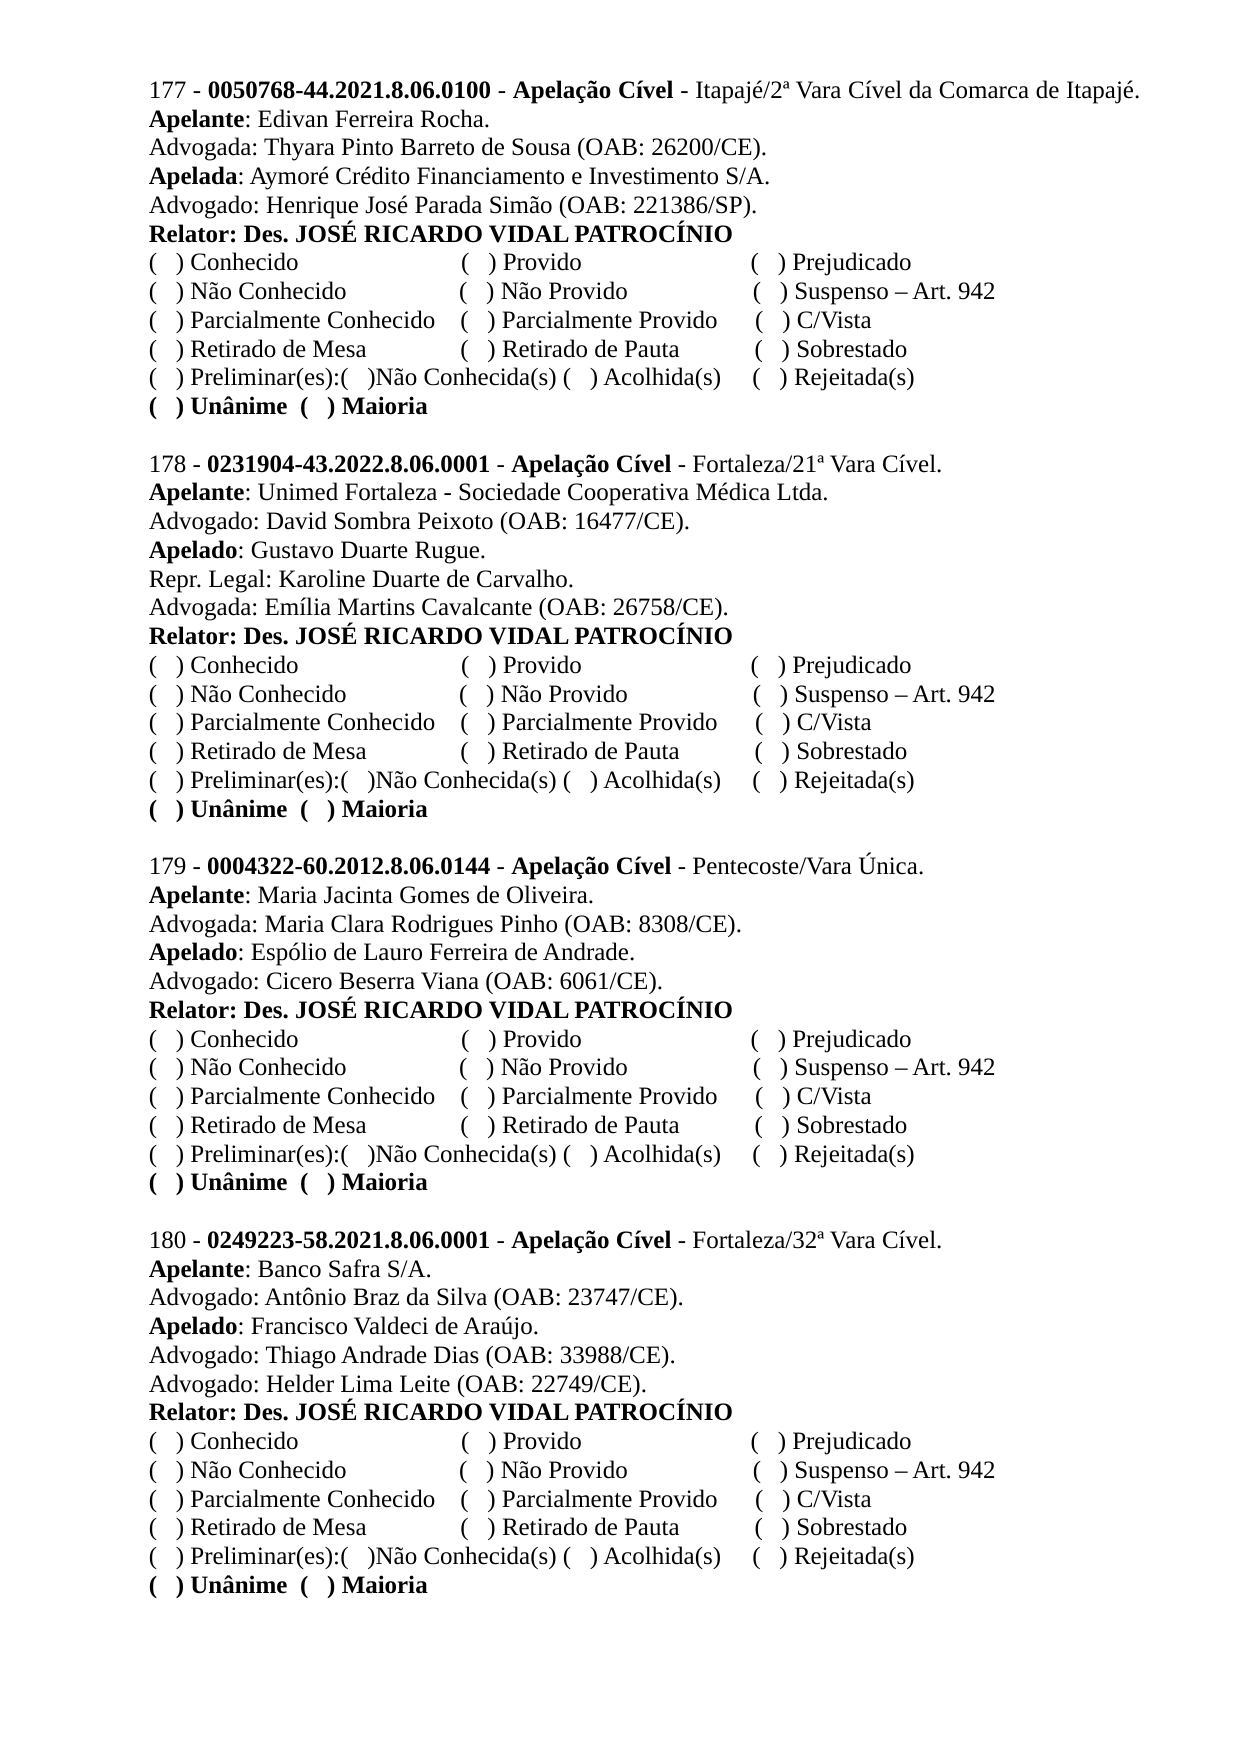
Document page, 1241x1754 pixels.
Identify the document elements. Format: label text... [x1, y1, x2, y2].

text Advogado: Antônio Braz da Silva (OAB: 23747/CE). [148, 1282, 1141, 1311]
text Advogado: Thiago Andrade Dias (OAB: 33988/CE). [148, 1340, 1141, 1369]
text Relator: Des. JOSÉ RICARDO VIDAL PATROCÍNIO [148, 621, 1141, 650]
text Repr. Legal: Karoline Duarte de Carvalho. [148, 564, 1141, 592]
text 179 - 0004322-60.2012.8.06.0144 - Apelação Cível - Pentecoste/Vara Única. [148, 851, 1141, 880]
text Apelado: Espólio de Lauro Ferreira de Andrade. [148, 937, 1141, 966]
text ( ) Não Conhecido ( ) Não Provido ( ) Suspenso – Art. 942 [148, 1052, 1158, 1081]
text Advogada: Thyara Pinto Barreto de Sousa (OAB: 26200/CE). [148, 132, 1141, 161]
text ( ) Retirado de Mesa ( ) Retirado de Pauta ( ) Sobrestado [148, 1110, 1158, 1139]
text 177 - 0050768-44.2021.8.06.0100 - Apelação Cível - Itapajé/2ª Vara Cível da Comarca de Itapajé. Apelante: Edivan Ferreira Rocha. [148, 75, 1141, 132]
text Advogado: David Sombra Peixoto (OAB: 16477/CE). [148, 506, 1141, 535]
text Relator: Des. JOSÉ RICARDO VIDAL PATROCÍNIO [148, 1397, 1141, 1426]
text ( ) Conhecido ( ) Provido ( ) Prejudicado [148, 1024, 1141, 1052]
text ( ) Preliminar(es):( )Não Conhecida(s) ( ) Acolhida(s) ( ) Rejeitada(s) [148, 765, 1158, 794]
text Apelado: Francisco Valdeci de Araújo. [148, 1311, 1141, 1340]
text Apelante: Maria Jacinta Gomes de Oliveira. [148, 880, 1141, 909]
text 180 - 0249223-58.2021.8.06.0001 - Apelação Cível - Fortaleza/32ª Vara Cível. [148, 1225, 1141, 1254]
text ( ) Conhecido ( ) Provido ( ) Prejudicado [148, 247, 1141, 276]
text ( ) Parcialmente Conhecido ( ) Parcialmente Provido ( ) C/Vista [148, 707, 1158, 736]
text Advogado: Henrique José Parada Simão (OAB: 221386/SP). [148, 190, 1141, 219]
text Advogada: Maria Clara Rodrigues Pinho (OAB: 8308/CE). [148, 909, 1141, 937]
text ( ) Preliminar(es):( )Não Conhecida(s) ( ) Acolhida(s) ( ) Rejeitada(s) [148, 362, 1158, 391]
text Apelado: Gustavo Duarte Rugue. [148, 535, 1141, 564]
text ( ) Preliminar(es):( )Não Conhecida(s) ( ) Acolhida(s) ( ) Rejeitada(s) [148, 1541, 1158, 1570]
text ( ) Conhecido ( ) Provido ( ) Prejudicado [148, 650, 1141, 679]
text Apelante: Banco Safra S/A. [148, 1254, 1141, 1282]
text Relator: Des. JOSÉ RICARDO VIDAL PATROCÍNIO [148, 995, 1141, 1024]
text ( ) Não Conhecido ( ) Não Provido ( ) Suspenso – Art. 942 [148, 1455, 1158, 1484]
text ( ) Unânime ( ) Maioria [148, 794, 1158, 822]
text Apelada: Aymoré Crédito Financiamento e Investimento S/A. [148, 161, 1141, 190]
text ( ) Conhecido ( ) Provido ( ) Prejudicado [148, 1426, 1141, 1455]
text Advogado: Cicero Beserra Viana (OAB: 6061/CE). [148, 966, 1141, 995]
text ( ) Unânime ( ) Maioria [148, 1167, 1158, 1196]
text 178 - 0231904-43.2022.8.06.0001 - Apelação Cível - Fortaleza/21ª Vara Cível. [148, 449, 1141, 477]
text ( ) Não Conhecido ( ) Não Provido ( ) Suspenso – Art. 942 [148, 276, 1158, 305]
text ( ) Preliminar(es):( )Não Conhecida(s) ( ) Acolhida(s) ( ) Rejeitada(s) [148, 1139, 1158, 1167]
text ( ) Não Conhecido ( ) Não Provido ( ) Suspenso – Art. 942 [148, 679, 1158, 707]
text ( ) Retirado de Mesa ( ) Retirado de Pauta ( ) Sobrestado [148, 736, 1158, 765]
text ( ) Retirado de Mesa ( ) Retirado de Pauta ( ) Sobrestado [148, 1512, 1158, 1541]
text ( ) Parcialmente Conhecido ( ) Parcialmente Provido ( ) C/Vista [148, 1081, 1158, 1110]
text Advogada: Emília Martins Cavalcante (OAB: 26758/CE). [148, 592, 1141, 621]
text Relator: Des. JOSÉ RICARDO VIDAL PATROCÍNIO [148, 219, 1141, 247]
text Apelante: Unimed Fortaleza - Sociedade Cooperativa Médica Ltda. [148, 477, 1141, 506]
text ( ) Unânime ( ) Maioria [148, 391, 1158, 420]
text ( ) Unânime ( ) Maioria [148, 1570, 1158, 1599]
text Advogado: Helder Lima Leite (OAB: 22749/CE). [148, 1369, 1141, 1397]
text ( ) Retirado de Mesa ( ) Retirado de Pauta ( ) Sobrestado [148, 334, 1158, 362]
text ( ) Parcialmente Conhecido ( ) Parcialmente Provido ( ) C/Vista [148, 305, 1158, 334]
text ( ) Parcialmente Conhecido ( ) Parcialmente Provido ( ) C/Vista [148, 1484, 1158, 1512]
